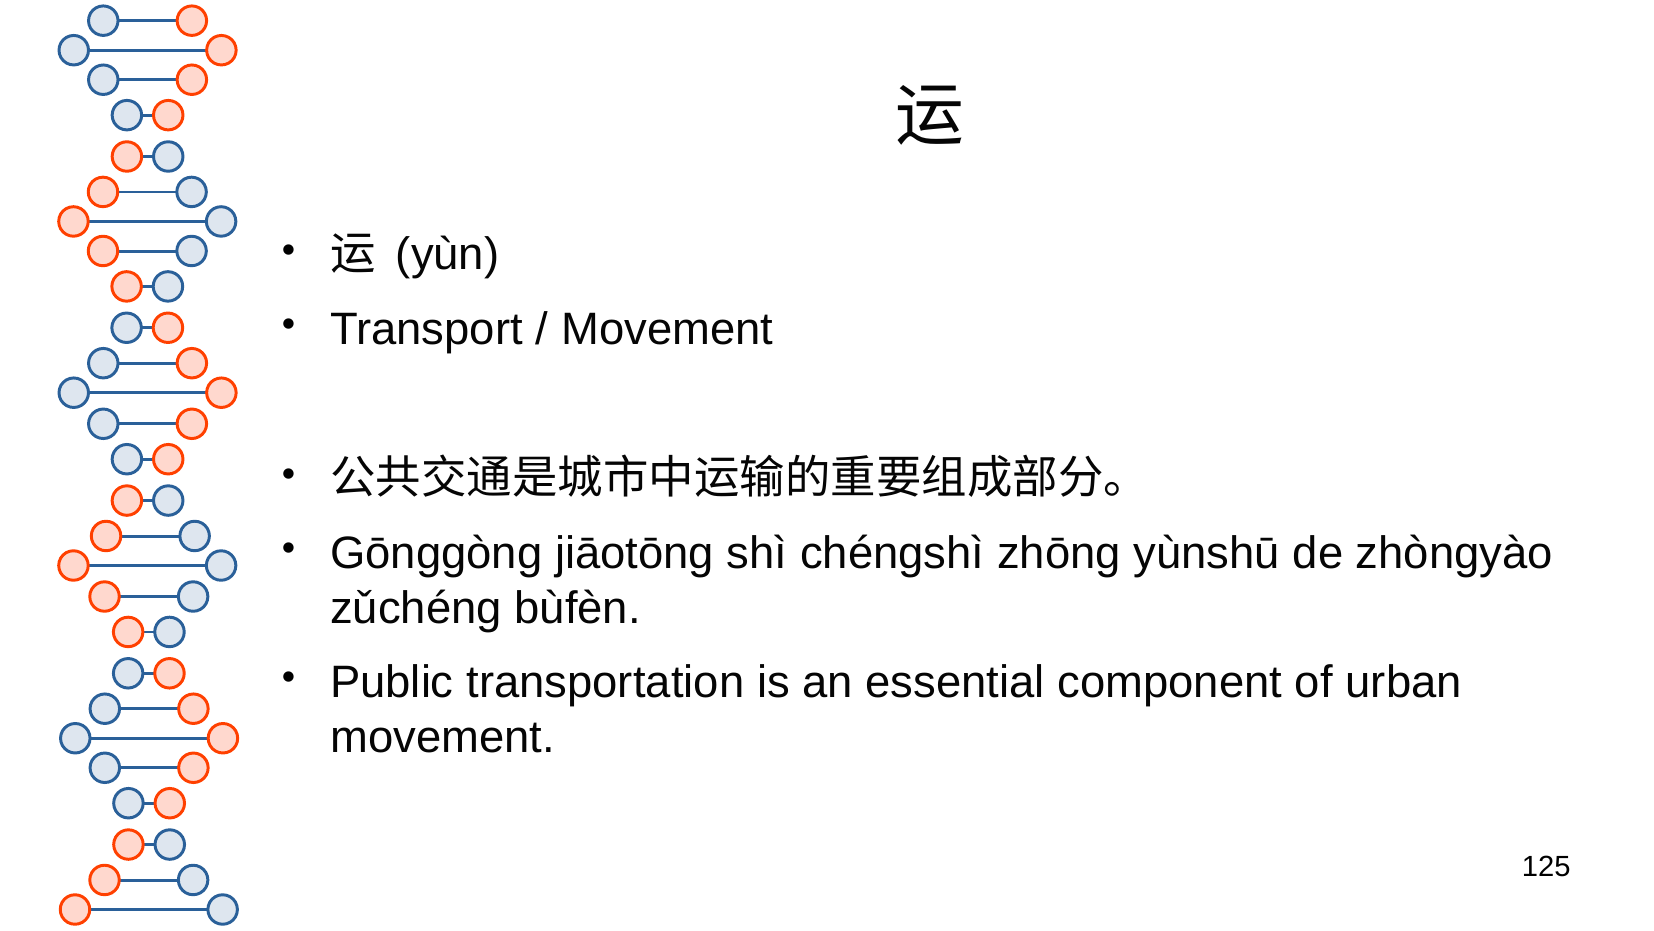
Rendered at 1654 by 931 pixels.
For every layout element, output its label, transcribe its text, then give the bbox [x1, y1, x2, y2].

title 运 [265, 35, 1595, 189]
list 运 (yùn) Transport / Movement 公共交通是城市中运输的重要组成部分。 Gōnggòng jiāotōng shì chéngshì zhōng yùnshū de zhòngyào zǔchéng bùfèn. Public transportation is an essential component of urban movement. [265, 224, 1595, 764]
